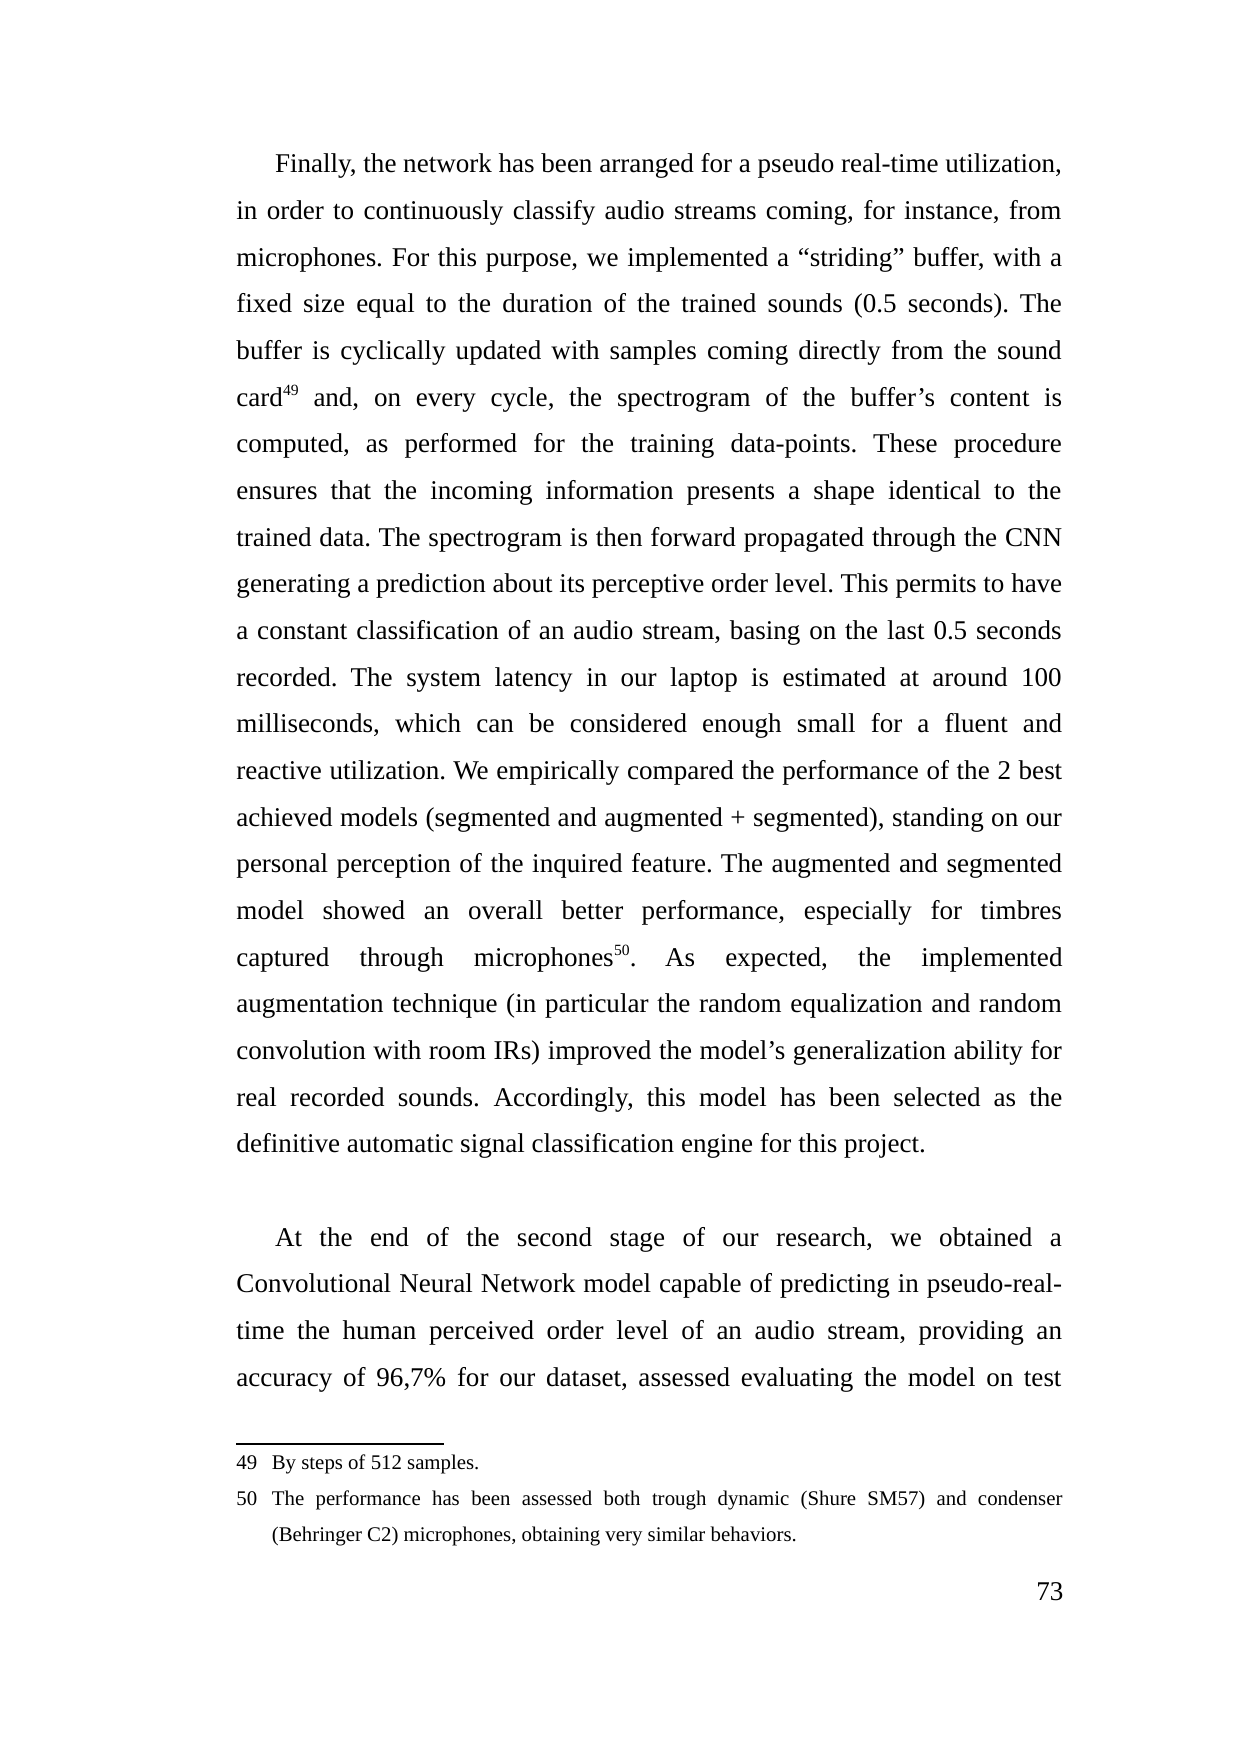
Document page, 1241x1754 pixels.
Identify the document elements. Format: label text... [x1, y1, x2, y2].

text At the end of the second stage of our research, we obtained a Convolutional Neural Network model capable of predicting in pseudo-real-time the human perceived order level of an audio stream, providing an accuracy of 96,7% for our dataset, assessed evaluating the model on test [236, 1221, 1063, 1392]
text The performance has been assessed both trough dynamic (Shure SM57) and condenser (Behringer C2) microphones, obtaining very similar behaviors. [236, 1486, 1063, 1546]
text Finally, the network has been arranged for a pseudo real-time utilization, in order to continuously classify audio streams coming, for instance, from microphones. For this purpose, we implemented a “striding” buffer, with a fixed size equal to the duration of the trained sounds (0.5 seconds). The buffer is cyclically updated with samples coming directly from the sound card and, on every cycle, the spectrogram of the buffer’s content is computed, as performed for the training data-points. These procedure ensures that the incoming information presents a shape identical to the trained data. The spectrogram is then forward propagated through the CNN generating a prediction about its perceptive order level. This permits to have a constant classification of an audio stream, basing on the last 0.5 seconds recorded. The system latency in our laptop is estimated at around 100 milliseconds, which can be considered enough small for a fluent and reactive utilization. We empirically compared the performance of the 2 best achieved models (segmented and augmented + segmented), standing on our personal perception of the inquired feature. The augmented and segmented model showed an overall better performance, especially for timbres captured through microphones. As expected, the implemented augmentation technique (in particular the random equalization and random convolution with room IRs) improved the model’s generalization ability for real recorded sounds. Accordingly, this model has been selected as the definitive automatic signal classification engine for this project. [236, 148, 1063, 1159]
text By steps of 512 samples. [236, 1449, 1063, 1474]
